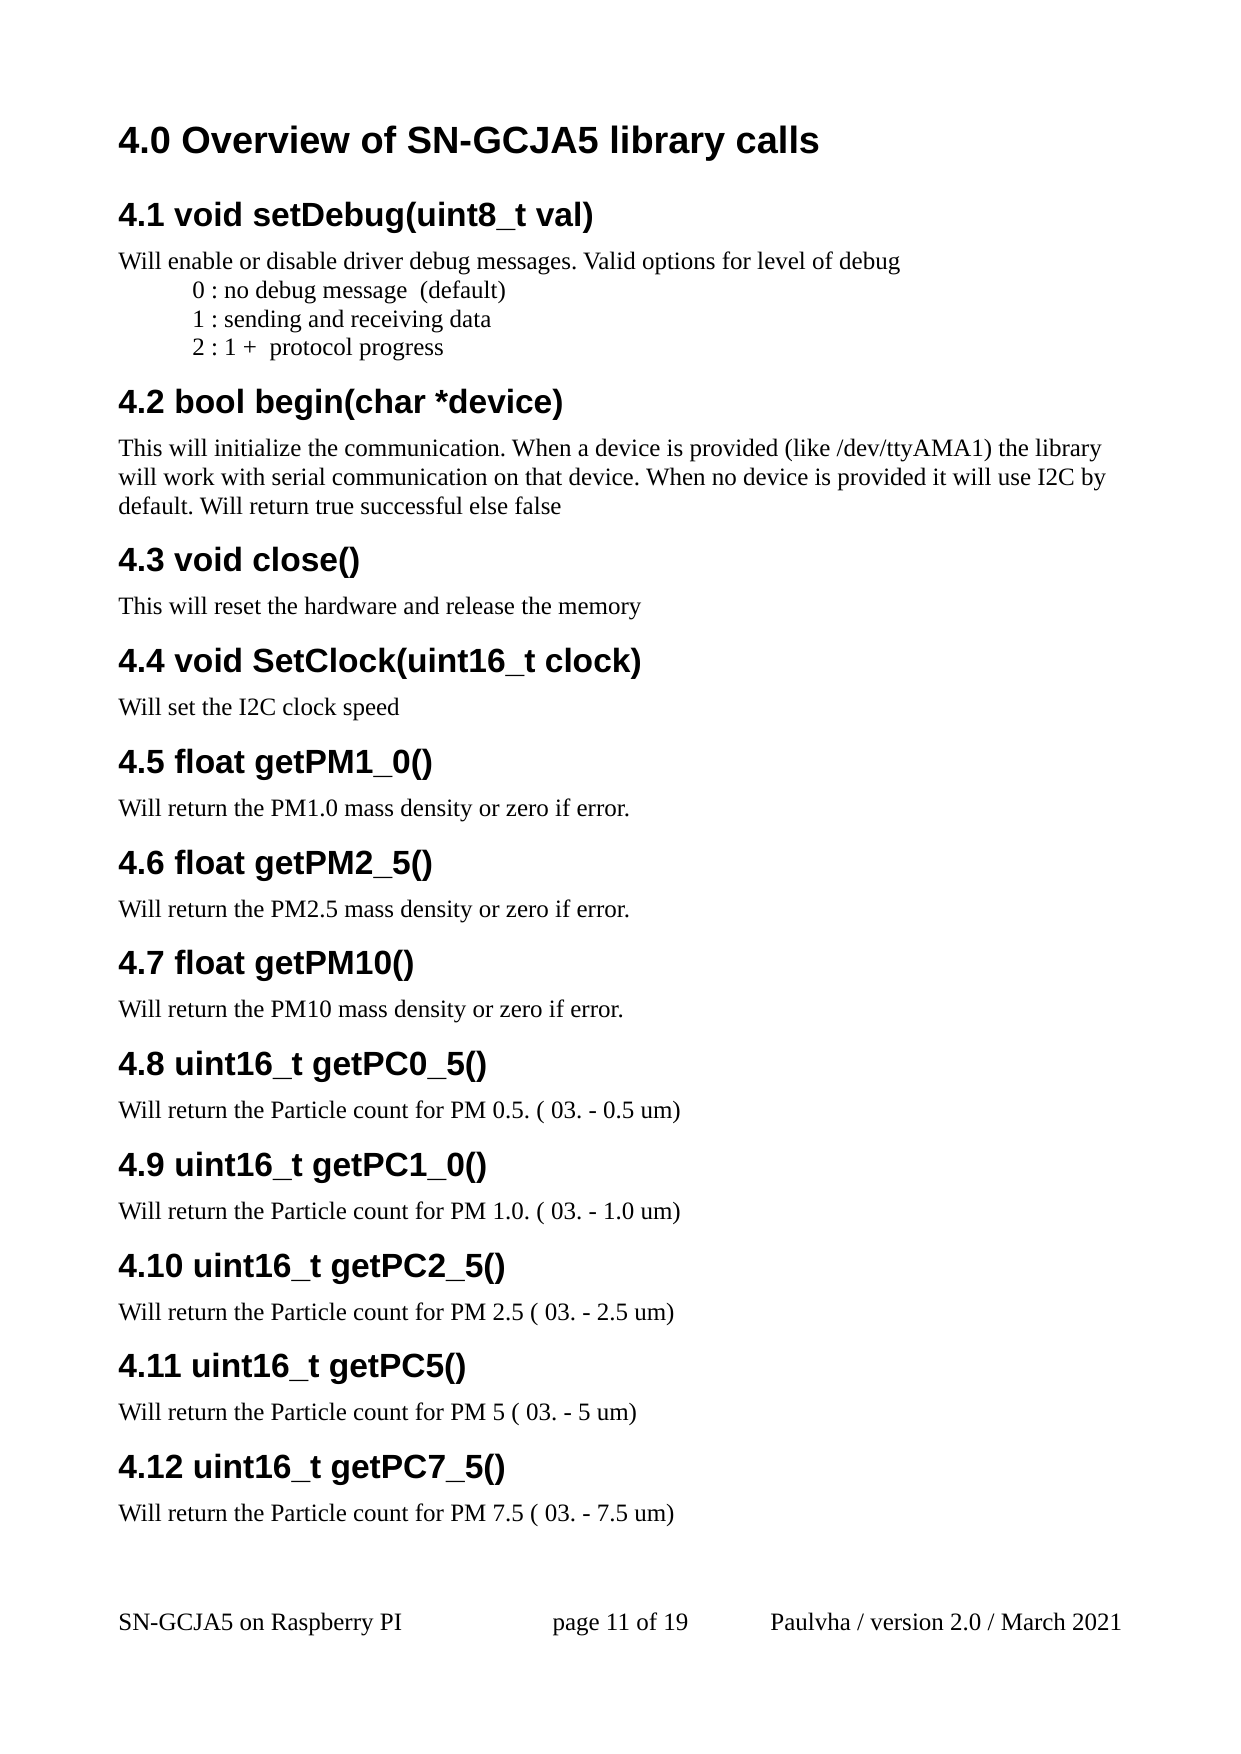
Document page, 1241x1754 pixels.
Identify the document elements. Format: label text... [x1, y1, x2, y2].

text Will return the Particle count for PM 1.0. ( 03. - 1.0 um) [118, 1196, 1122, 1224]
text Will return the PM1.0 mass density or zero if error. [118, 793, 1122, 822]
text Will return the PM10 mass density or zero if error. [118, 994, 1122, 1023]
subtitle 4.4 void SetClock(uint16_t clock) [118, 641, 1122, 680]
text 0 : no debug message (default) [118, 275, 1122, 304]
subtitle 4.7 float getPM10() [118, 943, 1122, 982]
text This will reset the hardware and release the memory [118, 591, 1122, 620]
text 1 : sending and receiving data [118, 304, 1122, 332]
text 2 : 1 + protocol progress [118, 332, 1122, 361]
subtitle 4.2 bool begin(char *device) [118, 382, 1122, 421]
text Will return the Particle count for PM 2.5 ( 03. - 2.5 um) [118, 1297, 1122, 1325]
text Will set the I2C clock speed [118, 692, 1122, 721]
subtitle 4.10 uint16_t getPC2_5() [118, 1245, 1122, 1284]
subtitle 4.0 Overview of SN-GCJA5 library calls [118, 118, 1122, 162]
subtitle 4.9 uint16_t getPC1_0() [118, 1145, 1122, 1183]
subtitle 4.6 float getPM2_5() [118, 842, 1122, 881]
text Will return the Particle count for PM 0.5. ( 03. - 0.5 um) [118, 1095, 1122, 1124]
subtitle 4.8 uint16_t getPC0_5() [118, 1044, 1122, 1083]
text This will initialize the communication. When a device is provided (like /dev/ttyAMA1) the library will work with serial communication on that device. When no device is provided it will use I2C by default. Will return true successful else false [118, 433, 1122, 519]
subtitle 4.3 void close() [118, 540, 1122, 579]
text Will return the Particle count for PM 5 ( 03. - 5 um) [118, 1397, 1122, 1426]
subtitle 4.11 uint16_t getPC5() [118, 1346, 1122, 1385]
subtitle 4.12 uint16_t getPC7_5() [118, 1447, 1122, 1486]
subtitle 4.1 void setDebug(uint8_t val) [118, 195, 1122, 234]
text Will return the PM2.5 mass density or zero if error. [118, 894, 1122, 922]
text Will return the Particle count for PM 7.5 ( 03. - 7.5 um) [118, 1498, 1122, 1527]
subtitle 4.5 float getPM1_0() [118, 742, 1122, 780]
text Will enable or disable driver debug messages. Valid options for level of debug [118, 246, 1122, 275]
